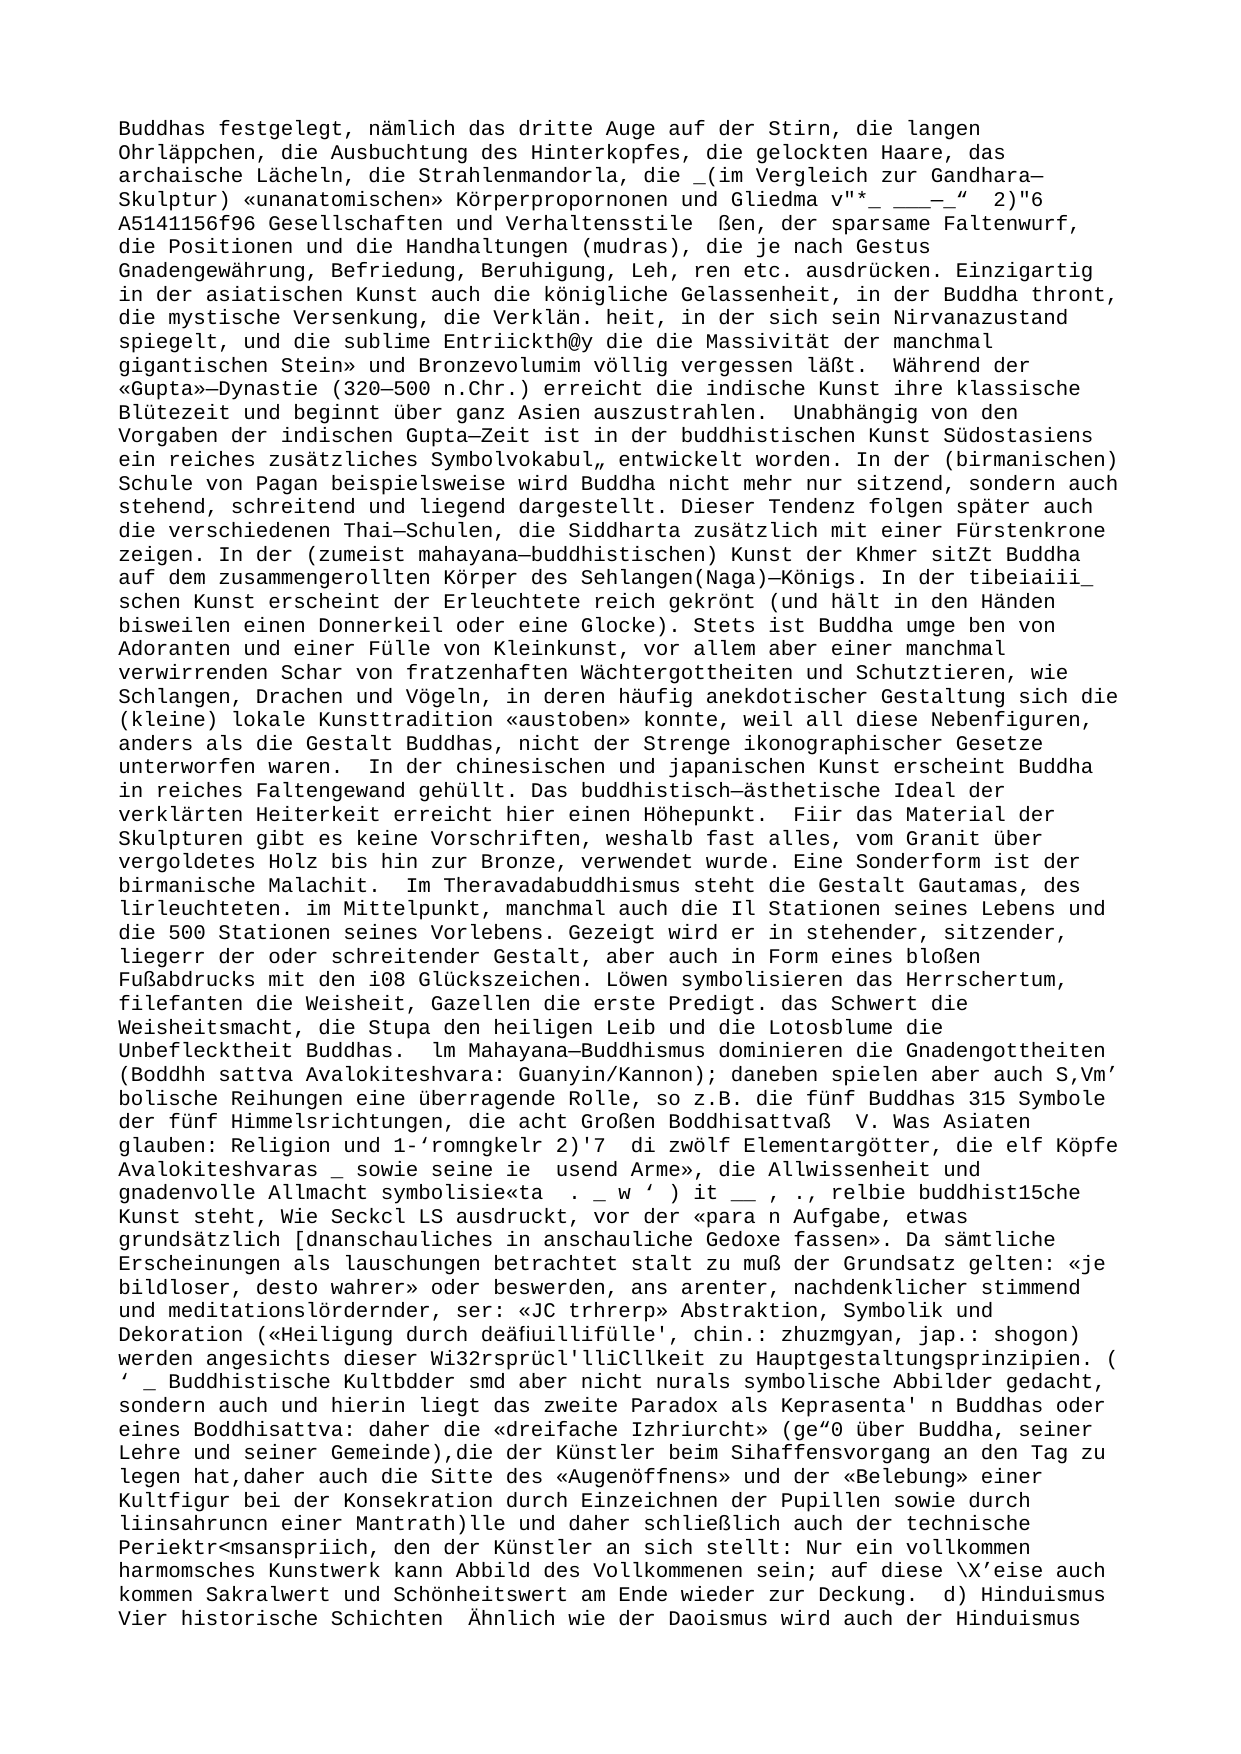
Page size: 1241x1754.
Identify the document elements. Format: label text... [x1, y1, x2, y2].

text Buddhas festgelegt, nämlich das dritte Auge auf der Stirn, die langen Ohrläppchen, die Ausbuchtung des Hinterkopfes, die gelockten Haare, das archaische Lächeln, die Strahlenmandorla, die _(im Vergleich zur Gandhara—Skulptur) «unanatomischen» Körperpropornonen und Gliedma v"*_ ___—_“ 2)"6 A5141156f96 Gesellschaften und Verhaltensstile ßen, der sparsame Faltenwurf, die Positionen und die Handhaltungen (mudras), die je nach Gestus Gnadengewährung, Befriedung, Beruhigung, Leh‚ ren etc. ausdrücken. Einzigartig in der asiatischen Kunst auch die königliche Gelassenheit, in der Buddha thront, die mystische Versenkung, die Verklän. heit, in der sich sein Nirvanazustand spiegelt, und die sublime Entriickth@y die die Massivität der manchmal gigantischen Stein» und Bronzevolumim völlig vergessen läßt. Während der «Gupta»—Dynastie (320—500 n.Chr.) erreicht die indische Kunst ihre klassische Blütezeit und beginnt über ganz Asien auszustrahlen. Unabhängig von den Vorgaben der indischen Gupta—Zeit ist in der buddhistischen Kunst Südostasiens ein reiches zusätzliches Symbolvokabul„ entwickelt worden. In der (birmanischen) Schule von Pagan beispielsweise wird Buddha nicht mehr nur sitzend, sondern auch stehend, schreitend und liegend dargestellt. Dieser Tendenz folgen später auch die verschiedenen Thai—Schulen, die Siddharta zusätzlich mit einer Fürstenkrone zeigen. In der (zumeist mahayana—buddhistischen) Kunst der Khmer sitZt Buddha auf dem zusammengerollten Körper des Sehlangen(Naga)—Königs. In der tibeiaiii_ schen Kunst erscheint der Erleuchtete reich gekrönt (und hält in den Händen bisweilen einen Donnerkeil oder eine Glocke). Stets ist Buddha umge ben von Adoranten und einer Fülle von Kleinkunst, vor allem aber einer manchmal verwirrenden Schar von fratzenhaften Wächtergottheiten und Schutztieren, wie Schlangen, Drachen und Vögeln, in deren häufig anekdotischer Gestaltung sich die (kleine) lokale Kunsttradition «austoben» konnte, weil all diese Nebenfiguren, anders als die Gestalt Buddhas, nicht der Strenge ikonographischer Gesetze unterworfen waren. In der chinesischen und japanischen Kunst erscheint Buddha in reiches Faltengewand gehüllt. Das buddhistisch—ästhetische Ideal der verklärten Heiterkeit erreicht hier einen Höhepunkt. Fiir das Material der Skulpturen gibt es keine Vorschriften, weshalb fast alles, vom Granit über vergoldetes Holz bis hin zur Bronze, verwendet wurde. Eine Sonderform ist der birmanische Malachit. Im Theravadabuddhismus steht die Gestalt Gautamas, des lirleuchteten. im Mittelpunkt, manchmal auch die Il Stationen seines Lebens und die 500 Stationen seines Vorlebens. Gezeigt wird er in stehender, sitzender, liegerr der oder schreitender Gestalt, aber auch in Form eines bloßen Fußabdrucks mit den i08 Glückszeichen. Löwen symbolisieren das Herrschertum, filefanten die Weisheit, Gazellen die erste Predigt. das Schwert die Weisheitsmacht, die Stupa den heiligen Leib und die Lotosblume die Unbeflecktheit Buddhas. lm Mahayana—Buddhismus dominieren die Gnadengottheiten (Boddhh sattva Avalokiteshvara: Guanyin/Kannon); daneben spielen aber auch S‚Vm’ bolische Reihungen eine überragende Rolle, so z.B. die fünf Buddhas 315 Symbole der fünf Himmelsrichtungen, die acht Großen Boddhisattvaß V. Was Asiaten glauben: Religion und 1-‘romngkelr 2)'7 di zwölf Elementargötter, die elf Köpfe Avalokiteshvaras _ sowie seine ie usend Arme», die Allwissenheit und gnadenvolle Allmacht symbolisie«ta . _ w ‘ ) it __ , .‚ relbie buddhist15che Kunst steht, Wie Seckcl LS ausdruckt, vor der «para n Aufgabe, etwas grundsätzlich [dnanschauliches in anschauliche Gedoxe fassen». Da sämtliche Erscheinungen als lauschungen betrachtet stalt zu muß der Grundsatz gelten: «je bildloser, desto wahrer» oder beswerden, ans arenter, nachdenklicher stimmend und meditationslördernder, ser: «JC trhrerp» Abstraktion, Symbolik und Dekoration («Heiligung durch deäﬁuillifülle', chin.: zhuzmgyan, jap.: shogon) werden angesichts dieser Wi32rsprücl'lliCllkeit zu Hauptgestaltungsprinzipien. ( ‘ _ Buddhistische Kultbdder smd aber nicht nurals symbolische Abbilder gedacht, sondern auch und hierin liegt das zweite Paradox als Keprasenta' n Buddhas oder eines Boddhisattva: daher die «dreifache Izhriurcht» (ge“0 über Buddha, seiner Lehre und seiner Gemeinde),die der Künstler beim Sihaffensvorgang an den Tag zu legen hat,daher auch die Sitte des «Augenöffnens» und der «Belebung» einer Kultfigur bei der Konsekration durch Einzeichnen der Pupillen sowie durch liinsahruncn einer Mantrath)lle und daher schließlich auch der technische Periektr<msanspriich, den der Künstler an sich stellt: Nur ein vollkommen harmomsches Kunstwerk kann Abbild des Vollkommenen sein; auf diese \X’eise auch kommen Sakralwert und Schönheitswert am Ende wieder zur Deckung. d) Hinduismus Vier historische Schichten Ähnlich wie der Daoismus wird auch der Hinduismus [118, 118, 1122, 1631]
